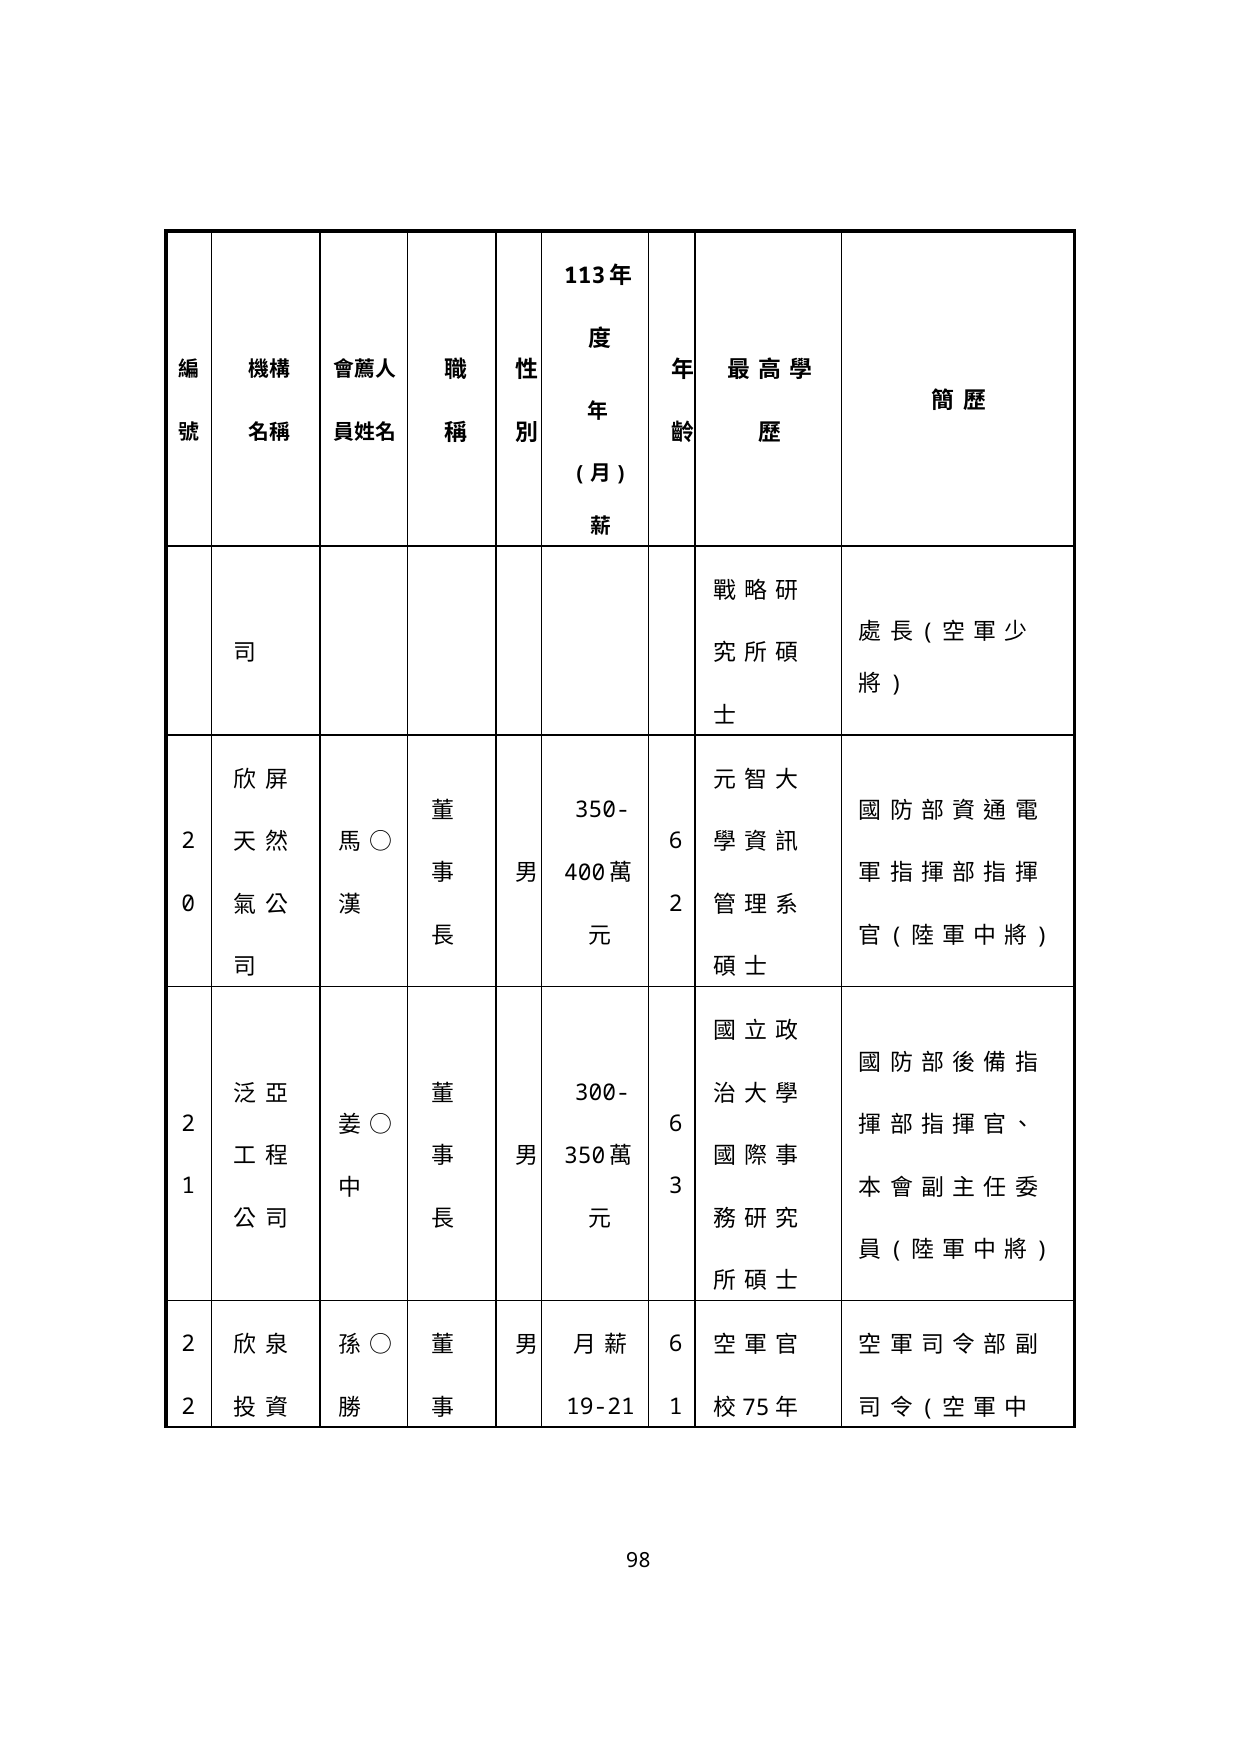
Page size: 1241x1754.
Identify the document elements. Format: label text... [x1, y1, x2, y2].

table_cell 61 [649, 1301, 694, 1426]
table_cell 空軍司令部副司令(空軍中 [842, 1301, 1073, 1426]
table_cell 20 [168, 736, 211, 986]
table_cell 男 [497, 987, 541, 1299]
table_cell [321, 547, 407, 734]
table_cell 欣泉投資 [212, 1301, 319, 1426]
table_header 年齡 [649, 233, 694, 545]
table_cell 21 [168, 987, 211, 1299]
table_cell 國防部資通電軍指揮部指揮官(陸軍中將) [842, 736, 1073, 986]
table_cell 姜○中 [321, 987, 407, 1299]
table_cell 350-400萬元 [542, 736, 648, 986]
table_cell 空軍官校75年 [696, 1301, 841, 1426]
table_header 職稱 [408, 233, 495, 545]
table_header 簡歷 [842, 233, 1073, 545]
table_cell 戰略研究所碩士 [696, 547, 841, 734]
table_cell [649, 547, 694, 734]
table_cell 欣屏天然氣公司 [212, 736, 319, 986]
table_header 編號 [168, 233, 211, 545]
table_cell [542, 547, 648, 734]
table_cell 董事長 [408, 736, 495, 986]
table_cell 男 [497, 736, 541, 986]
table_cell 司 [212, 547, 319, 734]
table_cell 馬○漢 [321, 736, 407, 986]
table_header 性別 [497, 233, 541, 545]
table_cell [497, 547, 541, 734]
table_cell 63 [649, 987, 694, 1299]
table_cell 男 [497, 1301, 541, 1426]
table_cell 月薪19-21 [542, 1301, 648, 1426]
table_cell [408, 547, 495, 734]
table_cell [168, 547, 211, 734]
table_cell 國防部後備指揮部指揮官、本會副主任委員(陸軍中將) [842, 987, 1073, 1299]
table_cell 處長(空軍少將) [842, 547, 1073, 734]
table_cell 孫○勝 [321, 1301, 407, 1426]
table_header 會薦人員姓名 [321, 233, 407, 545]
table_header 113年度 年(月)薪 [542, 233, 648, 545]
table_header 最高學歷 [696, 233, 841, 545]
table_cell 國立政治大學國際事務研究所碩士 [696, 987, 841, 1299]
table_cell 22 [168, 1301, 211, 1426]
table_cell 62 [649, 736, 694, 986]
table_cell 董事 [408, 1301, 495, 1426]
table_cell 泛亞工程公司 [212, 987, 319, 1299]
table_cell 元智大學資訊管理系碩士 [696, 736, 841, 986]
table_cell 董事長 [408, 987, 495, 1299]
table_header 機構 名稱 [212, 233, 319, 545]
table_cell 300-350萬元 [542, 987, 648, 1299]
